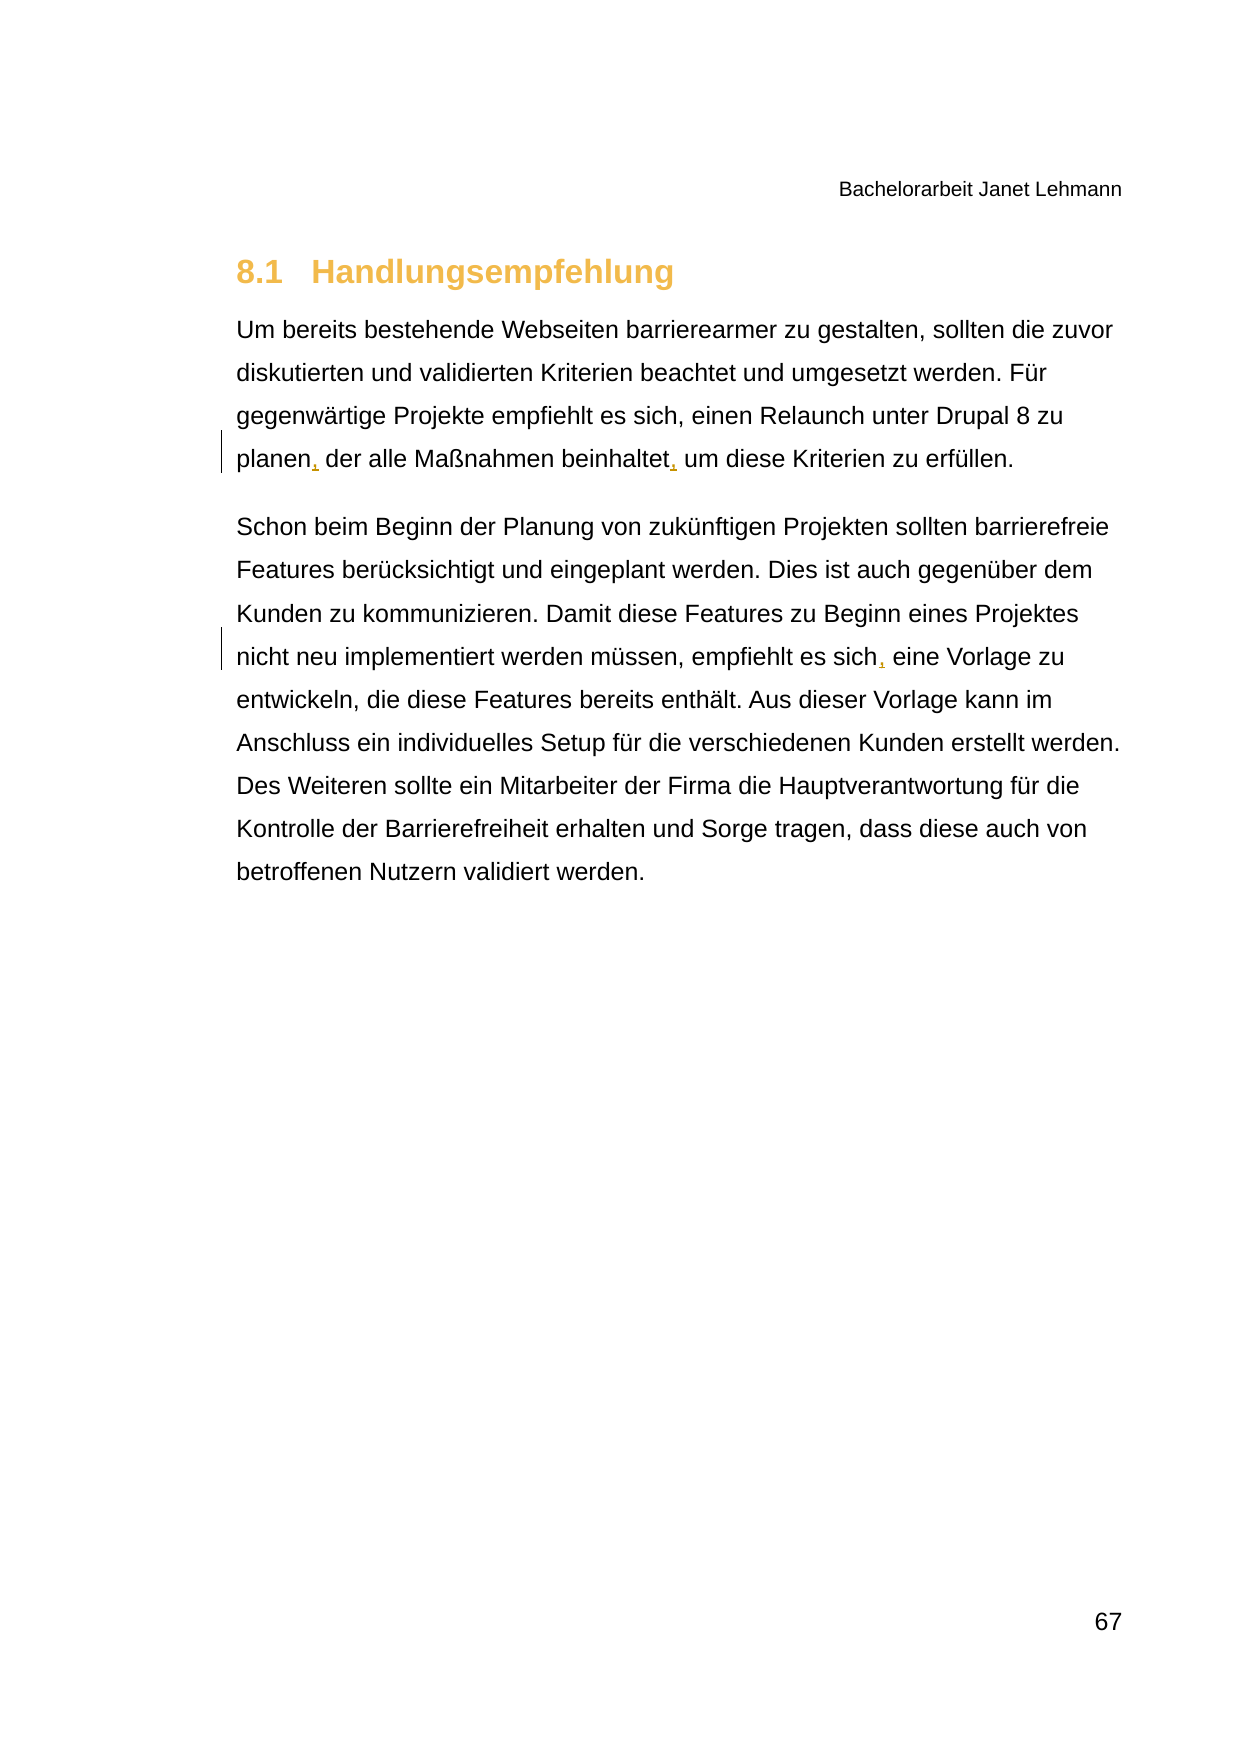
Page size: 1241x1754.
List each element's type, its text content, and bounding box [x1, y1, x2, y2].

text Um bereits bestehende Webseiten barrierearmer zu gestalten, sollten die zuvor diskutierten und validierten Kriterien beachtet und umgesetzt werden. Für gegenwärtige Projekte empfiehlt es sich, einen Relaunch unter Drupal 8 zu planen, der alle Maßnahmen beinhaltet, um diese Kriterien zu erfüllen. [236, 315, 1122, 473]
text Schon beim Beginn der Planung von zukünftigen Projekten sollten barrierefreie Features berücksichtigt und eingeplant werden. Dies ist auch gegenüber dem Kunden zu kommunizieren. Damit diese Features zu Beginn eines Projektes nicht neu implementiert werden müssen, empfiehlt es sich, eine Vorlage zu entwickeln, die diese Features bereits enthält. Aus dieser Vorlage kann im Anschluss ein individuelles Setup für die verschiedenen Kunden erstellt werden. Des Weiteren sollte ein Mitarbeiter der Firma die Hauptverantwortung für die Kontrolle der Barrierefreiheit erhalten und Sorge tragen, dass diese auch von betroffenen Nutzern validiert werden. [236, 512, 1122, 886]
subtitle Handlungsempfehlung [236, 251, 1122, 290]
